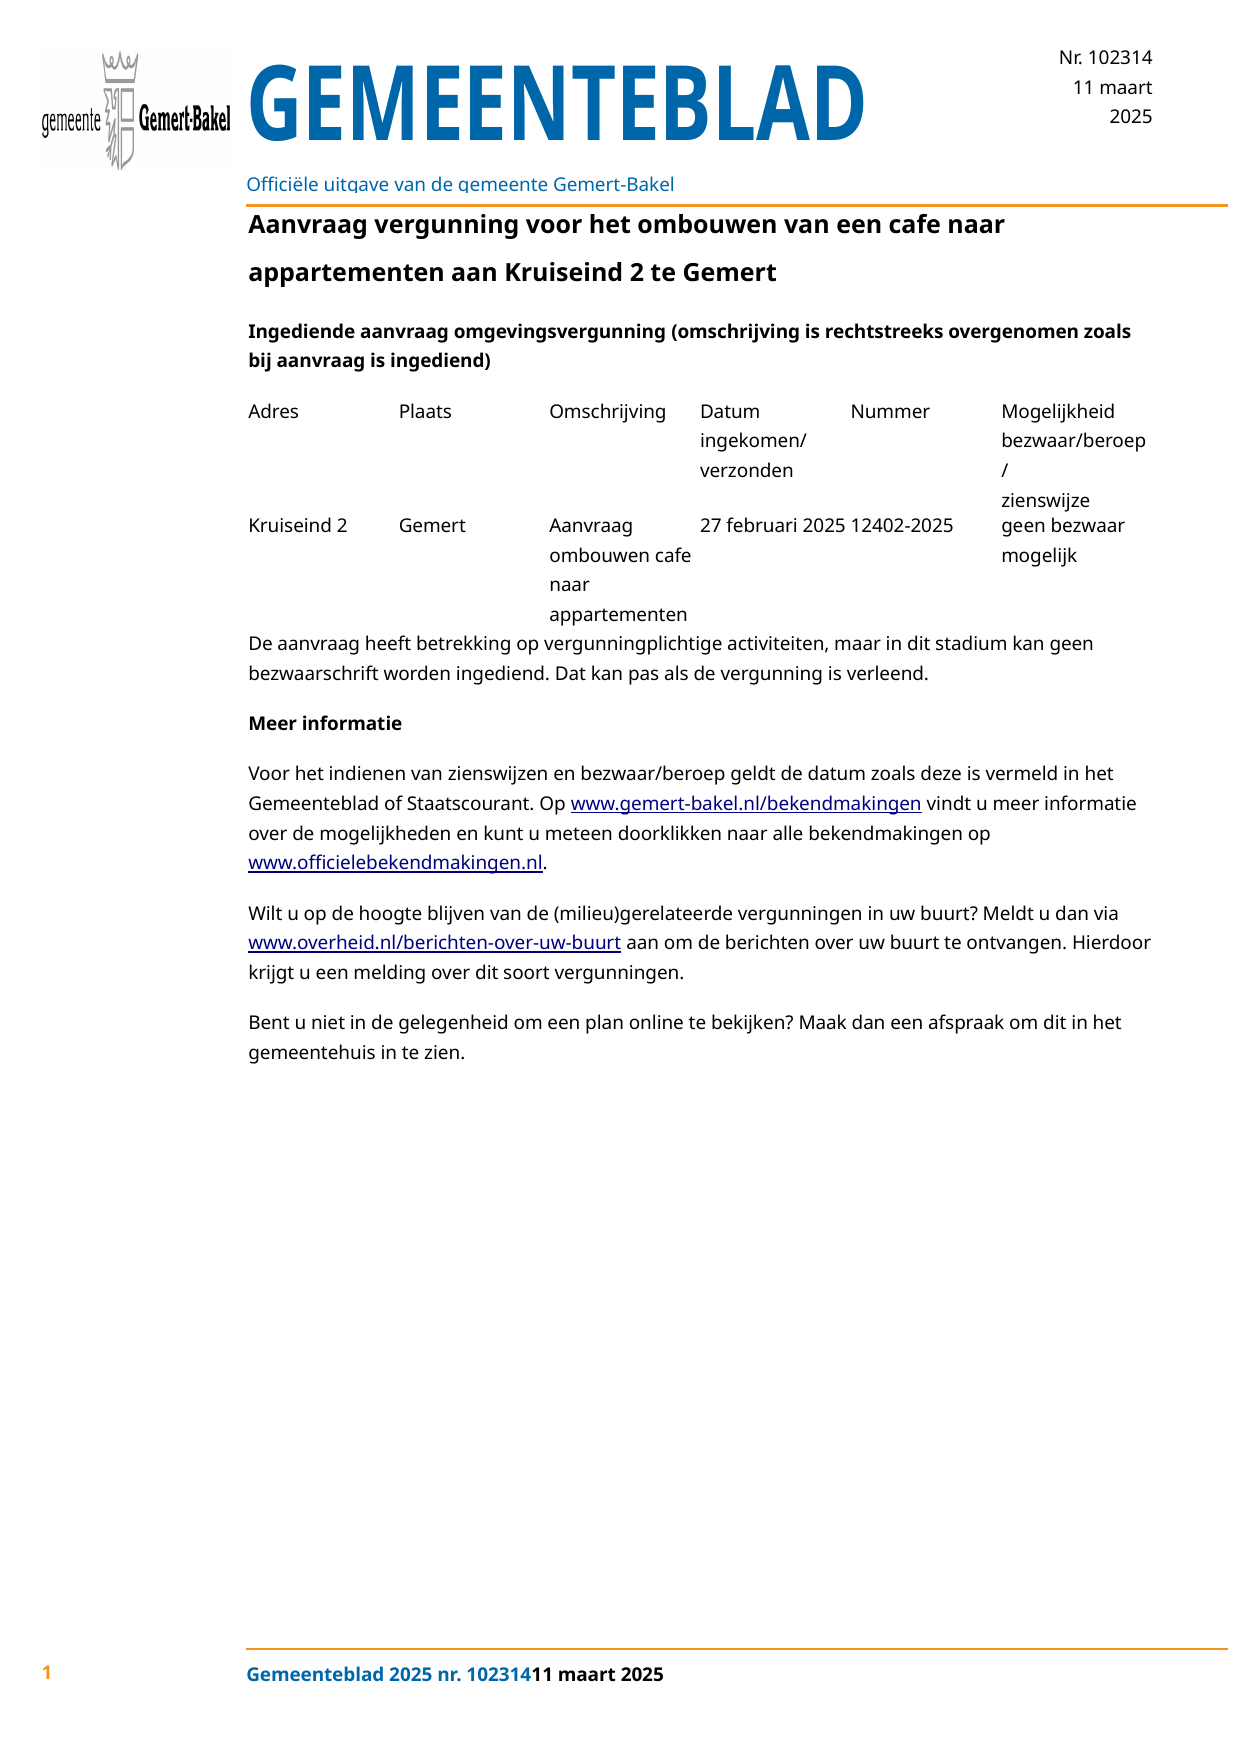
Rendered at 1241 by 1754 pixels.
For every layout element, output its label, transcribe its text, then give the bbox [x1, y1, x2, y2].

table_cell 27 februari 2025 [700, 513, 850, 627]
table_cell Gemert [399, 513, 549, 627]
table_cell 12402-2025 [850, 513, 1001, 627]
table_cell Kruiseind 2 [248, 513, 398, 627]
table_header Plaats [399, 398, 549, 512]
text Bent u niet in de gelegenheid om een plan online te bekijken? Maak dan een afspraak om dit in het gemeentehuis in te zien. [248, 1009, 1152, 1065]
text Ingediende aanvraag omgevingsvergunning (omschrijving is rechtstreeks overgenomen zoals bij aanvraag is ingediend) [248, 318, 1152, 373]
text De aanvraag heeft betrekking op vergunningplichtige activiteiten, maar in dit stadium kan geen bezwaarschrift worden ingediend. Dat kan pas als de vergunning is verleend. [248, 630, 1152, 686]
text Wilt u op de hoogte blijven van de (milieu)gerelateerde vergunningen in uw buurt? Meldt u dan via www.overheid.nl/berichten-over-uw-buurt aan om de berichten over uw buurt te ontvangen. Hierdoor krijgt u een melding over dit soort vergunningen. [248, 900, 1152, 985]
text Meer informatie [248, 710, 1152, 736]
table_header Datum ingekomen/ verzonden [700, 398, 850, 512]
text Voor het indienen van zienswijzen en bezwaar/beroep geldt de datum zoals deze is vermeld in het Gemeenteblad of Staatscourant. Op www.gemert-bakel.nl/bekendmakingen vindt u meer informatie over de mogelijkheden en kunt u meteen doorklikken naar alle bekendmakingen op www.officielebekendmakingen.nl. [248, 761, 1152, 875]
text Aanvraag vergunning voor het ombouwen van een cafe naar appartementen aan Kruiseind 2 te Gemert [248, 207, 1152, 288]
table_header Omschrijving [549, 398, 700, 512]
table_header Nummer [850, 398, 1001, 512]
table_header Adres [248, 398, 398, 512]
picture [41, 47, 231, 172]
table_cell geen bezwaar mogelijk [1001, 513, 1152, 627]
table_header Mogelijkheid bezwaar/beroep/ zienswijze [1001, 398, 1152, 512]
table_cell Aanvraag ombouwen cafe naar appartementen [549, 513, 700, 627]
